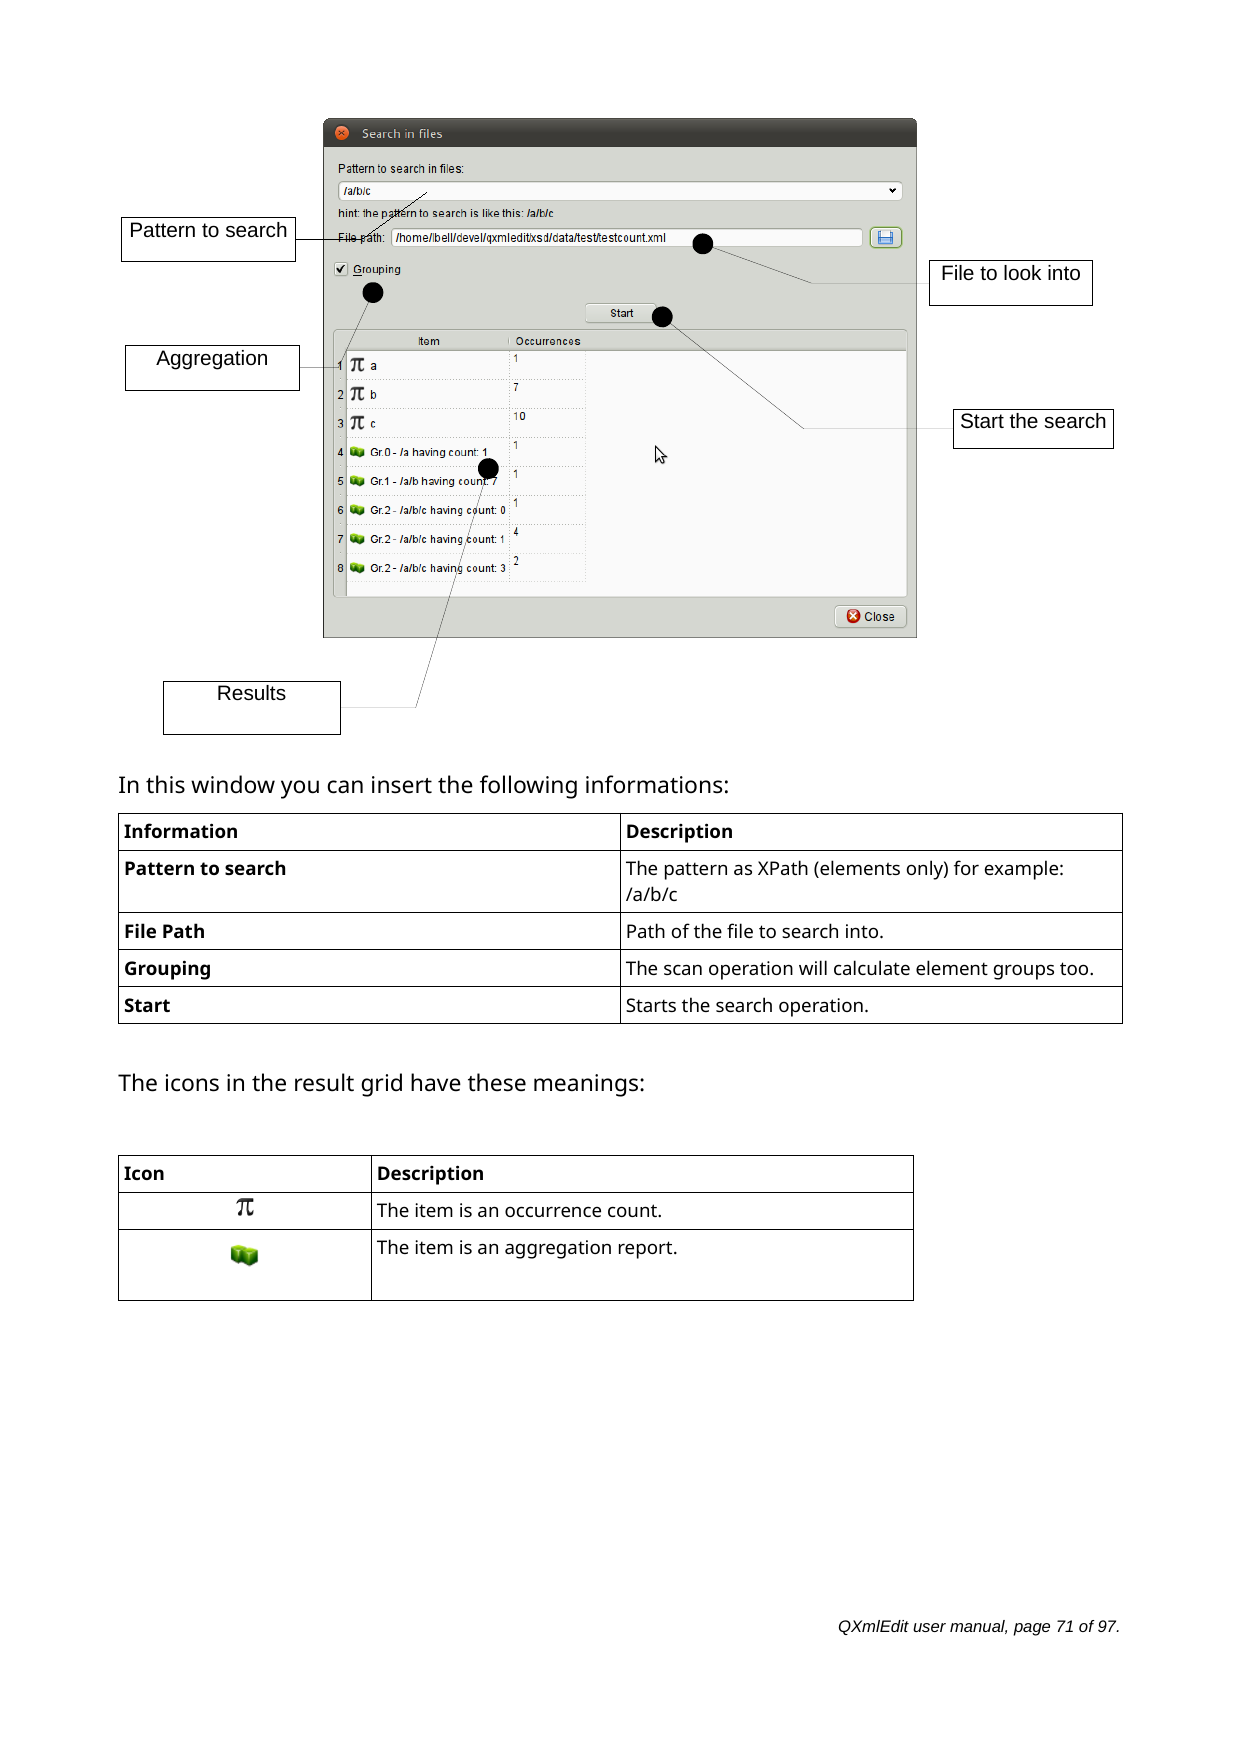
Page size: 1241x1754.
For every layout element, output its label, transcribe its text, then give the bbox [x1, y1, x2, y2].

picture [230, 1241, 259, 1269]
table_cell [119, 1230, 371, 1300]
table_cell Grouping [119, 950, 620, 986]
table_cell The scan operation will calculate element groups too. [621, 950, 1122, 986]
table_cell [119, 1193, 371, 1229]
picture [235, 1197, 254, 1216]
table_cell Pattern to search [119, 851, 620, 912]
table_header Icon [119, 1156, 371, 1192]
table_cell File Path [119, 913, 620, 949]
table_cell Path of the file to search into. [621, 913, 1122, 949]
table_header Information [119, 814, 620, 849]
table_header Description [621, 814, 1122, 849]
table_cell The item is an occurrence count. [372, 1193, 913, 1229]
table_cell The pattern as XPath (elements only) for example: /a/b/c [621, 851, 1122, 912]
text In this window you can insert the following informations: [118, 769, 1122, 800]
table_cell The item is an aggregation report. [372, 1230, 913, 1300]
text The icons in the result grid have these meanings: [118, 1067, 1122, 1098]
table_header Description [372, 1156, 913, 1192]
table_cell Start [119, 987, 620, 1023]
table_cell Starts the search operation. [621, 987, 1122, 1023]
picture [323, 118, 917, 638]
